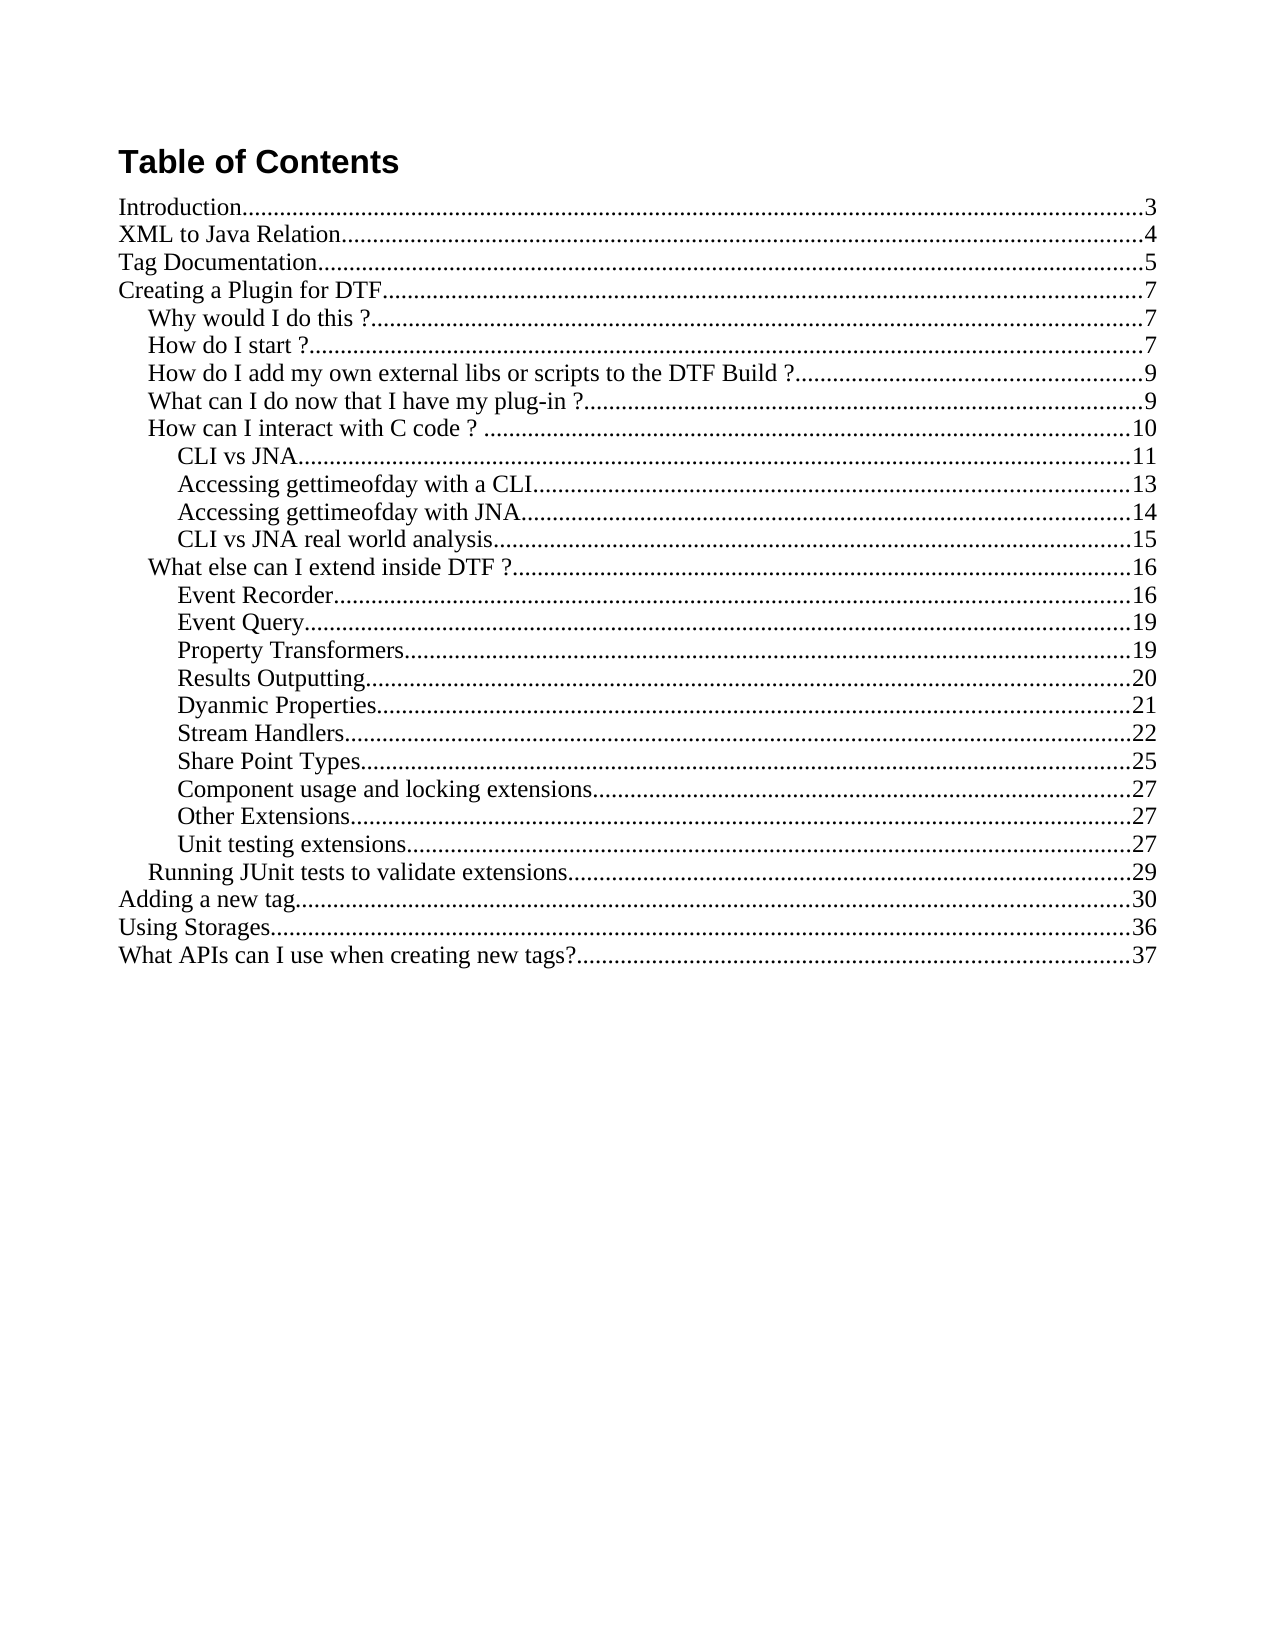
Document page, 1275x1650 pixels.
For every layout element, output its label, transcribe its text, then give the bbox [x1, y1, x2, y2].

text How can I interact with C code ? 10 [148, 414, 1157, 442]
text What APIs can I use when creating new tags? 37 [118, 941, 1157, 969]
text Accessing gettimeofday with JNA 14 [177, 498, 1157, 525]
text What can I do now that I have my plug-in ? 9 [148, 387, 1157, 414]
text Other Extensions 27 [177, 802, 1157, 830]
text CLI vs JNA real world analysis 15 [177, 525, 1157, 553]
text Accessing gettimeofday with a CLI 13 [177, 470, 1157, 498]
text Adding a new tag 30 [118, 886, 1157, 913]
text Dyanmic Properties 21 [177, 692, 1157, 719]
text Stream Handlers 22 [177, 719, 1157, 747]
text CLI vs JNA 11 [177, 442, 1157, 470]
text Using Storages 36 [118, 913, 1157, 941]
text XML to Java Relation 4 [118, 221, 1157, 248]
text Unit testing extensions 27 [177, 830, 1157, 858]
text Introduction 3 [118, 193, 1157, 221]
text How do I start ? 7 [148, 331, 1157, 359]
text What else can I extend inside DTF ? 16 [148, 553, 1157, 581]
text Share Point Types 25 [177, 747, 1157, 775]
text How do I add my own external libs or scripts to the DTF Build ? 9 [148, 359, 1157, 387]
text Component usage and locking extensions 27 [177, 775, 1157, 802]
text Event Recorder 16 [177, 581, 1157, 608]
text Tag Documentation 5 [118, 248, 1157, 276]
text Running JUnit tests to validate extensions 29 [148, 858, 1157, 886]
text Results Outputting 20 [177, 664, 1157, 692]
text Property Transformers 19 [177, 636, 1157, 664]
subtitle Table of Contents [118, 143, 1157, 180]
text Why would I do this ? 7 [148, 304, 1157, 331]
text Event Query 19 [177, 608, 1157, 636]
text Creating a Plugin for DTF 7 [118, 276, 1157, 304]
